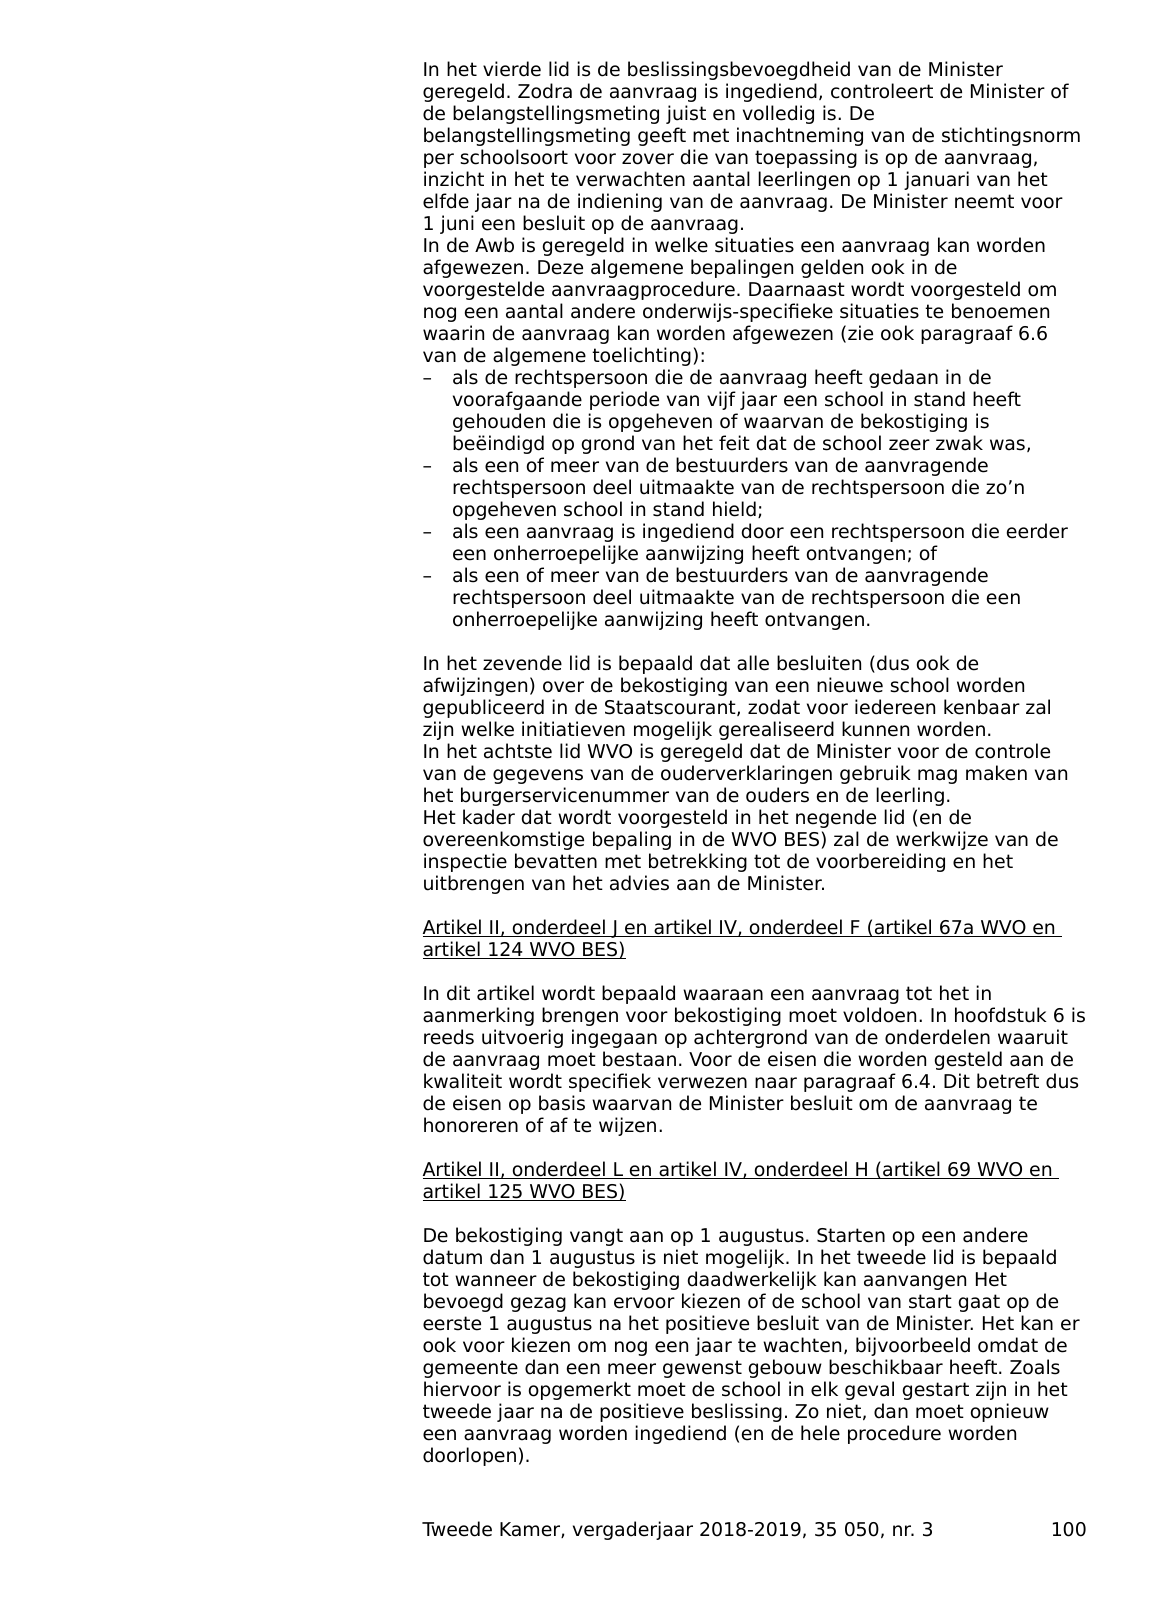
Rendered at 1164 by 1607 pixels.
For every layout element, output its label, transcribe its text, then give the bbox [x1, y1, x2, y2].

text – als een aanvraag is ingediend door een rechtspersoon die eerder een onherroepelijke aanwijzing heeft ontvangen; of [422, 521, 1087, 564]
text In de Awb is geregeld in welke situaties een aanvraag kan worden afgewezen. Deze algemene bepalingen gelden ook in de voorgestelde aanvraagprocedure. Daarnaast wordt voorgesteld om nog een aantal andere onderwijs-specifieke situaties te benoemen waarin de aanvraag kan worden afgewezen (zie ook paragraaf 6.6 van de algemene toelichting): [422, 235, 1087, 367]
text Het kader dat wordt voorgesteld in het negende lid (en de overeenkomstige bepaling in de WVO BES) zal de werkwijze van de inspectie bevatten met betrekking tot de voorbereiding en het uitbrengen van het advies aan de Minister. [422, 807, 1087, 894]
text – als een of meer van de bestuurders van de aanvragende rechtspersoon deel uitmaakte van de rechtspersoon die een onherroepelijke aanwijzing heeft ontvangen. [422, 564, 1087, 631]
text De bekostiging vangt aan op 1 augustus. Starten op een andere datum dan 1 augustus is niet mogelijk. In het tweede lid is bepaald tot wanneer de bekostiging daadwerkelijk kan aanvangen Het bevoegd gezag kan ervoor kiezen of de school van start gaat op de eerste 1 augustus na het positieve besluit van de Minister. Het kan er ook voor kiezen om nog een jaar te wachten, bijvoorbeeld omdat de gemeente dan een meer gewenst gebouw beschikbaar heeft. Zoals hiervoor is opgemerkt moet de school in elk geval gestart zijn in het tweede jaar na de positieve beslissing. Zo niet, dan moet opnieuw een aanvraag worden ingediend (en de hele procedure worden doorlopen). [422, 1225, 1087, 1467]
text In dit artikel wordt bepaald waaraan een aanvraag tot het in aanmerking brengen voor bekostiging moet voldoen. In hoofdstuk 6 is reeds uitvoerig ingegaan op achtergrond van de onderdelen waaruit de aanvraag moet bestaan. Voor de eisen die worden gesteld aan de kwaliteit wordt specifiek verwezen naar paragraaf 6.4. Dit betreft dus de eisen op basis waarvan de Minister besluit om de aanvraag te honoreren of af te wijzen. [422, 983, 1087, 1137]
text In het zevende lid is bepaald dat alle besluiten (dus ook de afwijzingen) over de bekostiging van een nieuwe school worden gepubliceerd in de Staatscourant, zodat voor iedereen kenbaar zal zijn welke initiatieven mogelijk gerealiseerd kunnen worden. [422, 653, 1087, 741]
text – als een of meer van de bestuurders van de aanvragende rechtspersoon deel uitmaakte van de rechtspersoon die zo’n opgeheven school in stand hield; [422, 455, 1087, 521]
text In het vierde lid is de beslissingsbevoegdheid van de Minister geregeld. Zodra de aanvraag is ingediend, controleert de Minister of de belangstellingsmeting juist en volledig is. De belangstellingsmeting geeft met inachtneming van de stichtingsnorm per schoolsoort voor zover die van toepassing is op de aanvraag, inzicht in het te verwachten aantal leerlingen op 1 januari van het elfde jaar na de indiening van de aanvraag. De Minister neemt voor 1 juni een besluit op de aanvraag. [422, 59, 1087, 235]
subtitle Artikel II, onderdeel L en artikel IV, onderdeel H (artikel 69 WVO en artikel 125 WVO BES) [422, 1159, 1087, 1203]
subtitle Artikel II, onderdeel J en artikel IV, onderdeel F (artikel 67a WVO en artikel 124 WVO BES) [422, 917, 1087, 961]
text In het achtste lid WVO is geregeld dat de Minister voor de controle van de gegevens van de ouderverklaringen gebruik mag maken van het burgerservicenummer van de ouders en de leerling. [422, 741, 1087, 807]
text – als de rechtspersoon die de aanvraag heeft gedaan in de voorafgaande periode van vijf jaar een school in stand heeft gehouden die is opgeheven of waarvan de bekostiging is beëindigd op grond van het feit dat de school zeer zwak was, [422, 367, 1087, 455]
